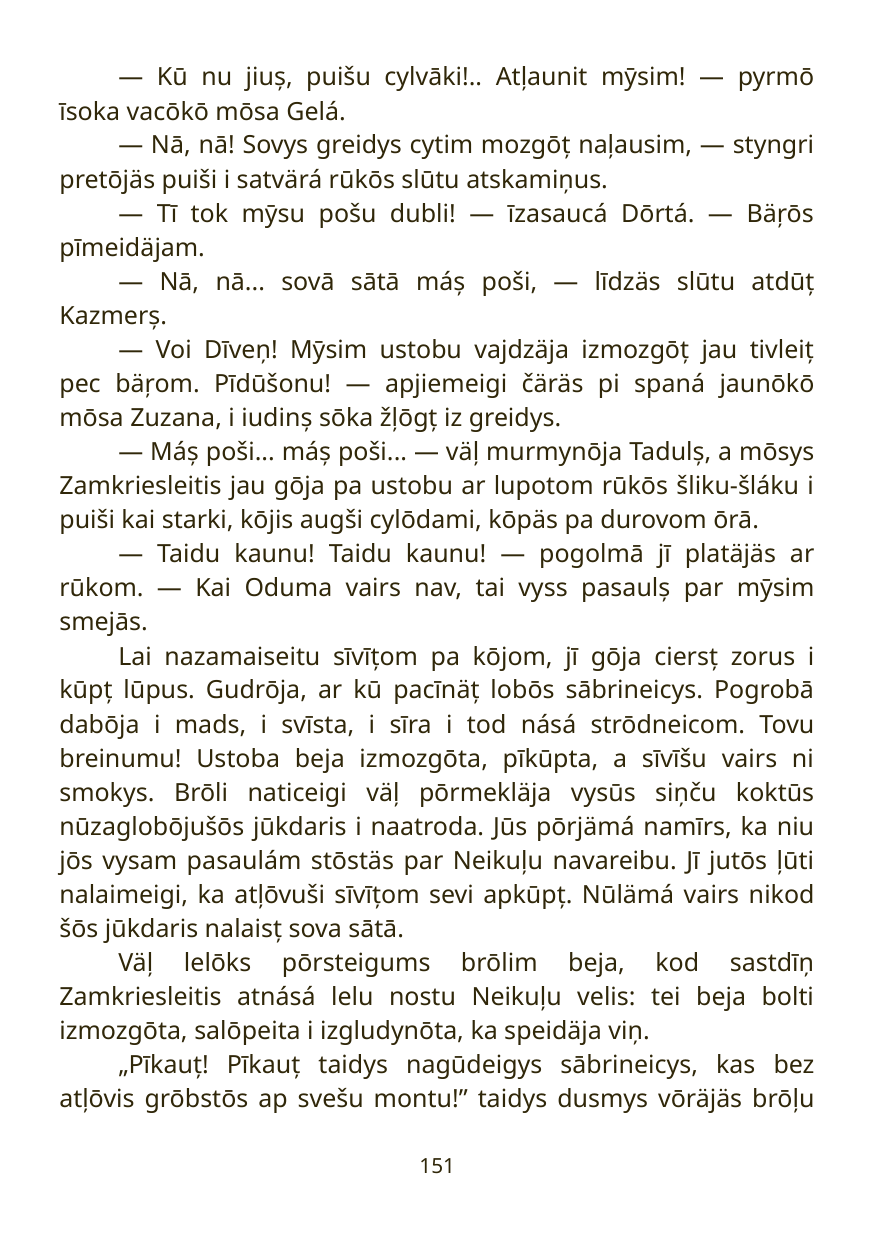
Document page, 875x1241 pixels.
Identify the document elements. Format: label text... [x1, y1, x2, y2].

text „Pīkauț! Pīkauț taidys nagūdeigys sābrineicys, kas bez atļōvis grōbstōs ap svešu montu!” taidys dusmys vōräjäs brōļu [59, 1047, 815, 1115]
text — Nā, nā! Sovys greidys cytim mozgōț naļausim, — styngri pretōjäs puiši i satvärá rūkōs slūtu atskamiņus. [59, 127, 815, 195]
text — Tī tok mȳsu pošu dubli! — īzasaucá Dōrtá. — Bäŗōs pīmeidäjam. [59, 195, 815, 263]
text — Taidu kaunu! Taidu kaunu! — pogolmā jī platäjäs ar rūkom. — Kai Oduma vairs nav, tai vyss pasaulș par mȳsim smejās. [59, 536, 815, 638]
text — Voi Dīveņ! Mȳsim ustobu vajdzäja izmozgōț jau tivleiț pec bäŗom. Pīdūšonu! — apjiemeigi čäräs pi spaná jaunōkō mōsa Zuzana, i iudinș sōka žļōgț iz greidys. [59, 332, 815, 434]
text Väļ lelōks pōrsteigums brōlim beja, kod sastdīņ Zamkriesleitis atnásá lelu nostu Neikuļu velis: tei beja bolti izmozgōta, salōpeita i izgludynōta, ka speidäja viņ. [59, 945, 815, 1047]
text — Kū nu jiuș, puišu cylvāki!.. Atļaunit mȳsim! — pyrmō īsoka vacōkō mōsa Gelá. [59, 59, 815, 127]
text — Máș poši... máș poši... — väļ murmynōja Tadulș, a mōsys Zamkriesleitis jau gōja pa ustobu ar lupotom rūkōs šliku-šláku i puiši kai starki, kōjis augši cylōdami, kōpäs pa durovom ōrā. [59, 434, 815, 536]
text — Nā, nā... sovā sātā máș poši, — līdzäs slūtu atdūț Kazmerș. [59, 263, 815, 332]
text Lai nazamaiseitu sīvīțom pa kōjom, jī gōja ciersț zorus i kūpț lūpus. Gudrōja, ar kū pacīnäț lobōs sābrineicys. Pogrobā dabōja i mads, i svīsta, i sīra i tod násá strōdneicom. Tovu breinumu! Ustoba beja izmozgōta, pīkūpta, a sīvīšu vairs ni smokys. Brōli naticeigi väļ pōrmekläja vysūs siņču koktūs nūzaglobōjušōs jūkdaris i naatroda. Jūs pōrjämá namīrs, ka niu jōs vysam pasaulám stōstäs par Neikuļu navareibu. Jī jutōs ļūti nalaimeigi, ka atļōvuši sīvīțom sevi apkūpț. Nūlämá vairs nikod šōs jūkdaris nalaisț sova sātā. [59, 638, 815, 945]
